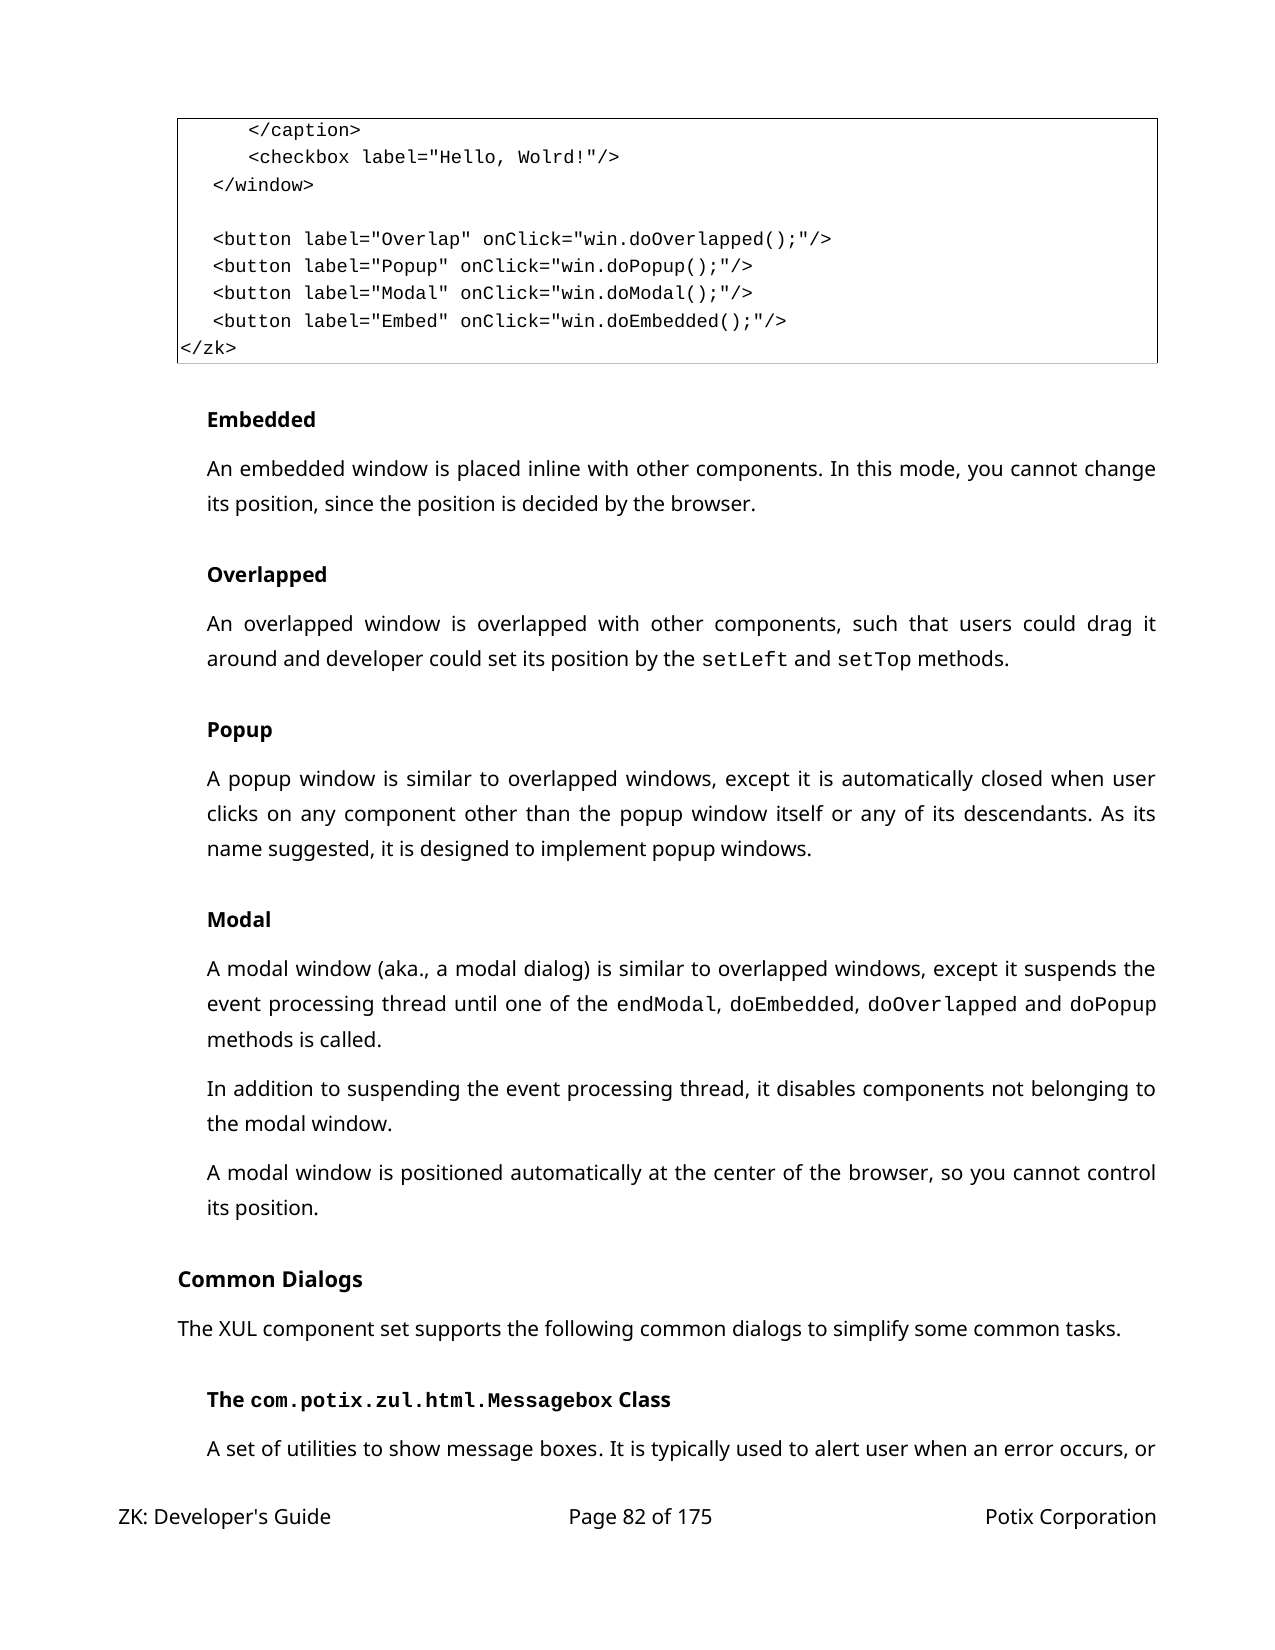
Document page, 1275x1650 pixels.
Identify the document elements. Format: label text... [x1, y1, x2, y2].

text <button label="Embed" onClick="win.doEmbedded();"/> [178, 308, 1157, 333]
text <button label="Overlap" onClick="win.doOverlapped();"/> [178, 227, 1157, 251]
text <button label="Modal" onClick="win.doModal();"/> [178, 281, 1157, 306]
subtitle Modal [207, 905, 1157, 933]
subtitle Overlapped [207, 560, 1157, 588]
subtitle The com.potix.zul.html.Messagebox Class [207, 1385, 1157, 1414]
text <button label="Popup" onClick="win.doPopup();"/> [178, 254, 1157, 278]
text </zk> [178, 336, 1157, 363]
text A popup window is similar to overlapped windows, except it is automatically closed when user clicks on any component other than the popup window itself or any of its descendants. As its name suggested, it is designed to implement popup windows. [207, 764, 1157, 863]
text </caption> [178, 119, 1157, 142]
subtitle Common Dialogs [177, 1264, 1157, 1294]
subtitle Popup [207, 715, 1157, 743]
text A modal window is positioned automatically at the center of the browser, so you cannot control its position. [207, 1158, 1157, 1221]
text A modal window (aka., a modal dialog) is similar to overlapped windows, except it suspends the event processing thread until one of the endModal, doEmbedded, doOverlapped and doPopup methods is called. [207, 954, 1157, 1053]
text An embedded window is placed inline with other components. In this mode, you cannot change its position, since the position is decided by the browser. [207, 454, 1157, 518]
subtitle Embedded [207, 405, 1157, 434]
text An overlapped window is overlapped with other components, such that users could drag it around and developer could set its position by the setLeft and setTop methods. [207, 609, 1157, 673]
text The XUL component set supports the following common dialogs to simplify some common tasks. [177, 1314, 1157, 1343]
text </window> [178, 172, 1157, 197]
text <checkbox label="Hello, Wolrd!"/> [178, 145, 1157, 169]
text A set of utilities to show message boxes. It is typically used to alert user when an error occurs, or [207, 1434, 1157, 1462]
text In addition to suspending the event processing thread, it disables components not belonging to the modal window. [207, 1074, 1157, 1137]
